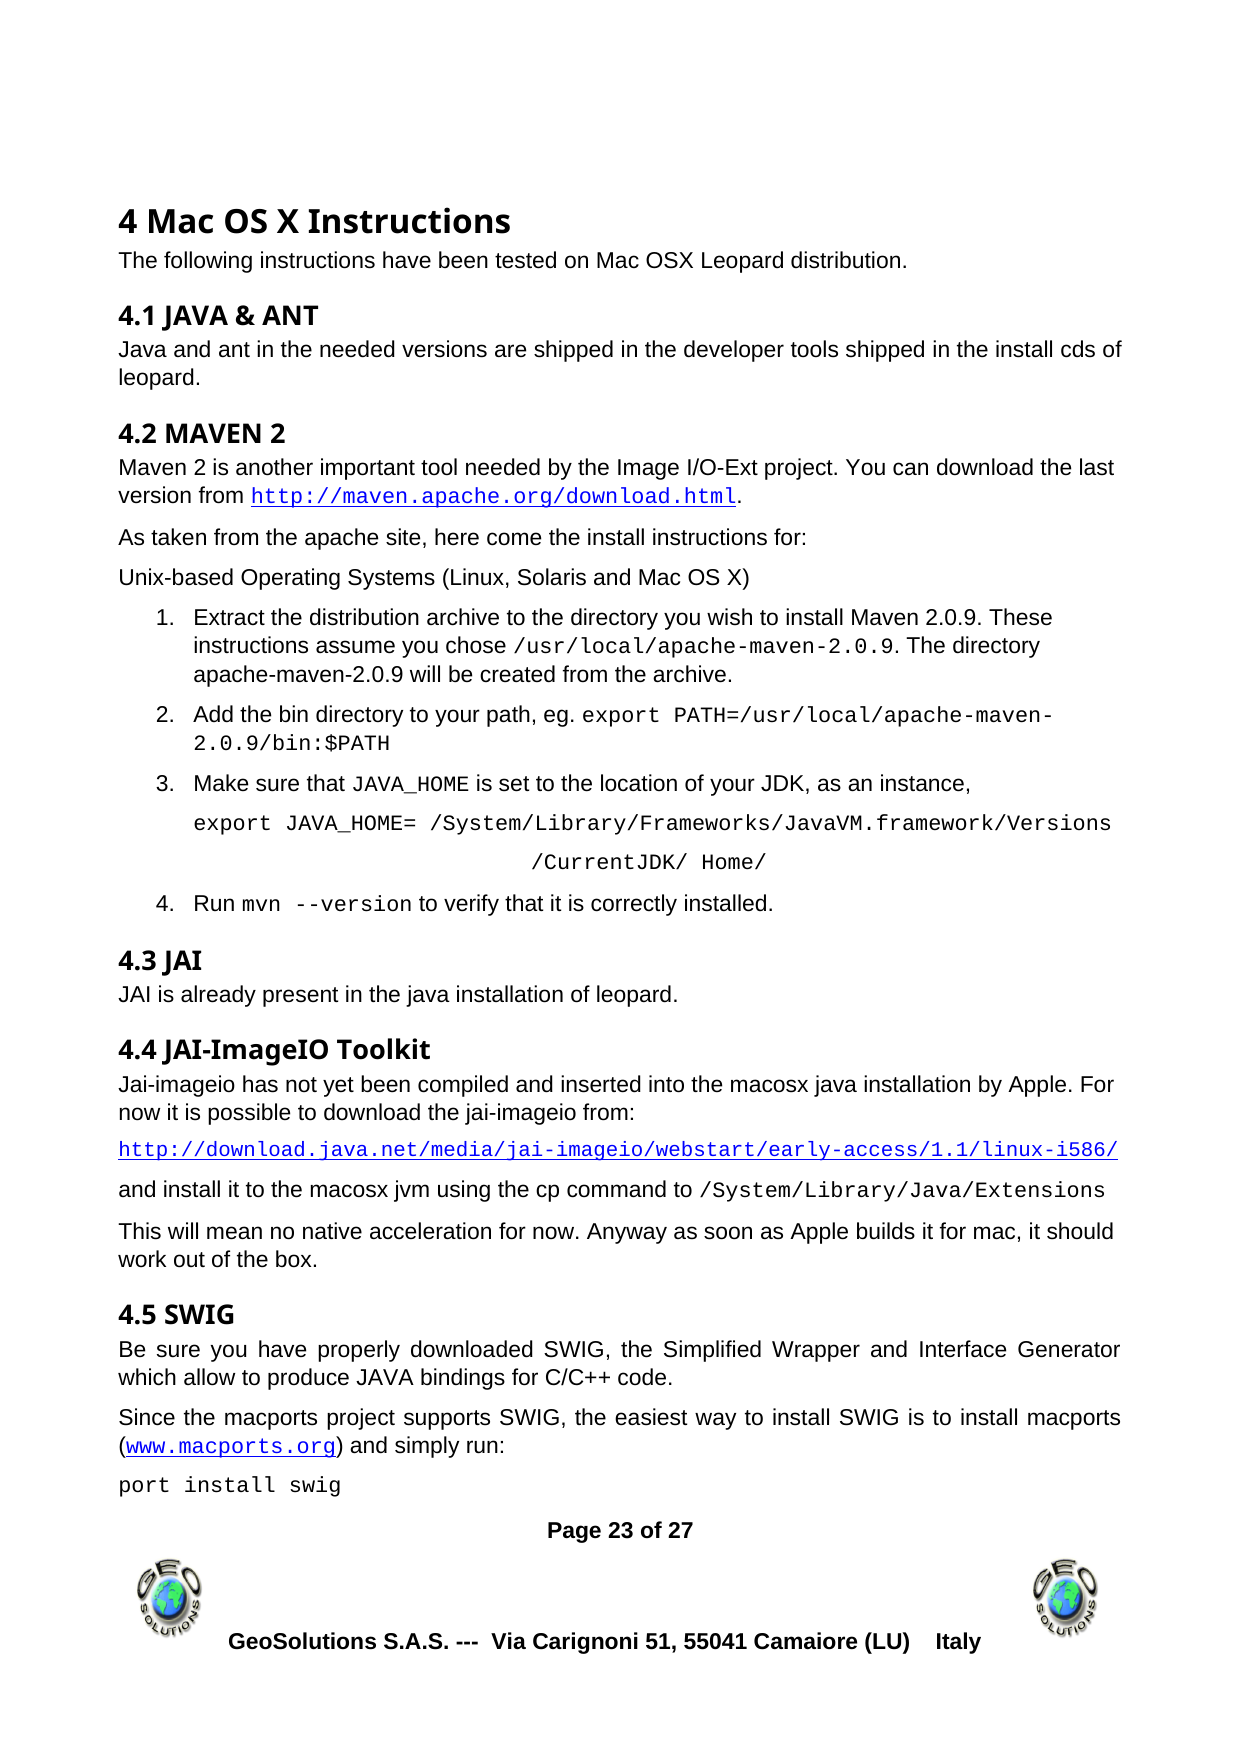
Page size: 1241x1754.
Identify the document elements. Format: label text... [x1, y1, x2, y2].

list Run mvn --version to verify that it is correctly installed. [156, 890, 1122, 918]
text This will mean no native acceleration for now. Anyway as soon as Apple builds it for mac, it should work out of the box. [118, 1219, 1122, 1272]
text Java and ant in the needed versions are shipped in the developer tools shipped in the install cds of leopard. [118, 337, 1122, 391]
text As taken from the apache site, here come the install instructions for: [118, 524, 1122, 550]
picture [134, 1552, 205, 1641]
text Unix-based Operating Systems (Linux, Solaris and Mac OS X) [118, 564, 1122, 590]
subtitle JAVA & ANT [118, 296, 1122, 333]
subtitle JAI [118, 941, 1122, 978]
text The following instructions have been tested on Mac OSX Leopard distribution. [118, 247, 1122, 273]
list Extract the distribution archive to the directory you wish to install Maven 2.0.9. These instructions assume you chose /usr/local/apache-maven-2.0.9. The directory apache-maven-2.0.9 will be created from the archive. [156, 604, 1122, 688]
text Maven 2 is another important tool needed by the Image I/O-Ext project. You can download the last version from http://maven.apache.org/download.html. [118, 454, 1122, 510]
text and install it to the macosx jvm using the cp command to /System/Library/Java/Extensions [118, 1177, 1122, 1204]
list Make sure that JAVA_HOME is set to the location of your JDK, as an instance, [156, 771, 1122, 798]
list /CurrentJDK/ Home/ [493, 851, 1122, 876]
text Jai-imageio has not yet been compiled and inserted into the macosx java installation by Apple. For now it is possible to download the jai-imageio from: [118, 1071, 1122, 1125]
text JAI is already present in the java installation of leopard. [118, 982, 1122, 1007]
subtitle Mac OS X Instructions [118, 198, 1122, 243]
picture [1030, 1552, 1101, 1641]
subtitle SWIG [118, 1296, 1122, 1333]
text Be sure you have properly downloaded SWIG, the Simplified Wrapper and Interface Generator which allow to produce JAVA bindings for C/C++ code. [118, 1336, 1122, 1390]
list export JAVA_HOME= /System/Library/Frameworks/JavaVM.framework/Versions [156, 812, 1122, 837]
text http://download.java.net/media/jai-imageio/webstart/early-access/1.1/linux-i586/ [118, 1139, 1122, 1163]
text port install swig [118, 1474, 1122, 1499]
list Add the bin directory to your path, eg. export PATH=/usr/local/apache-maven-2.0.9/bin:$PATH [156, 702, 1122, 757]
subtitle JAI-ImageIO Toolkit [118, 1031, 1122, 1068]
text Since the macports project supports SWIG, the easiest way to install SWIG is to install macports (www.macports.org) and simply run: [118, 1404, 1122, 1460]
subtitle MAVEN 2 [118, 414, 1122, 451]
